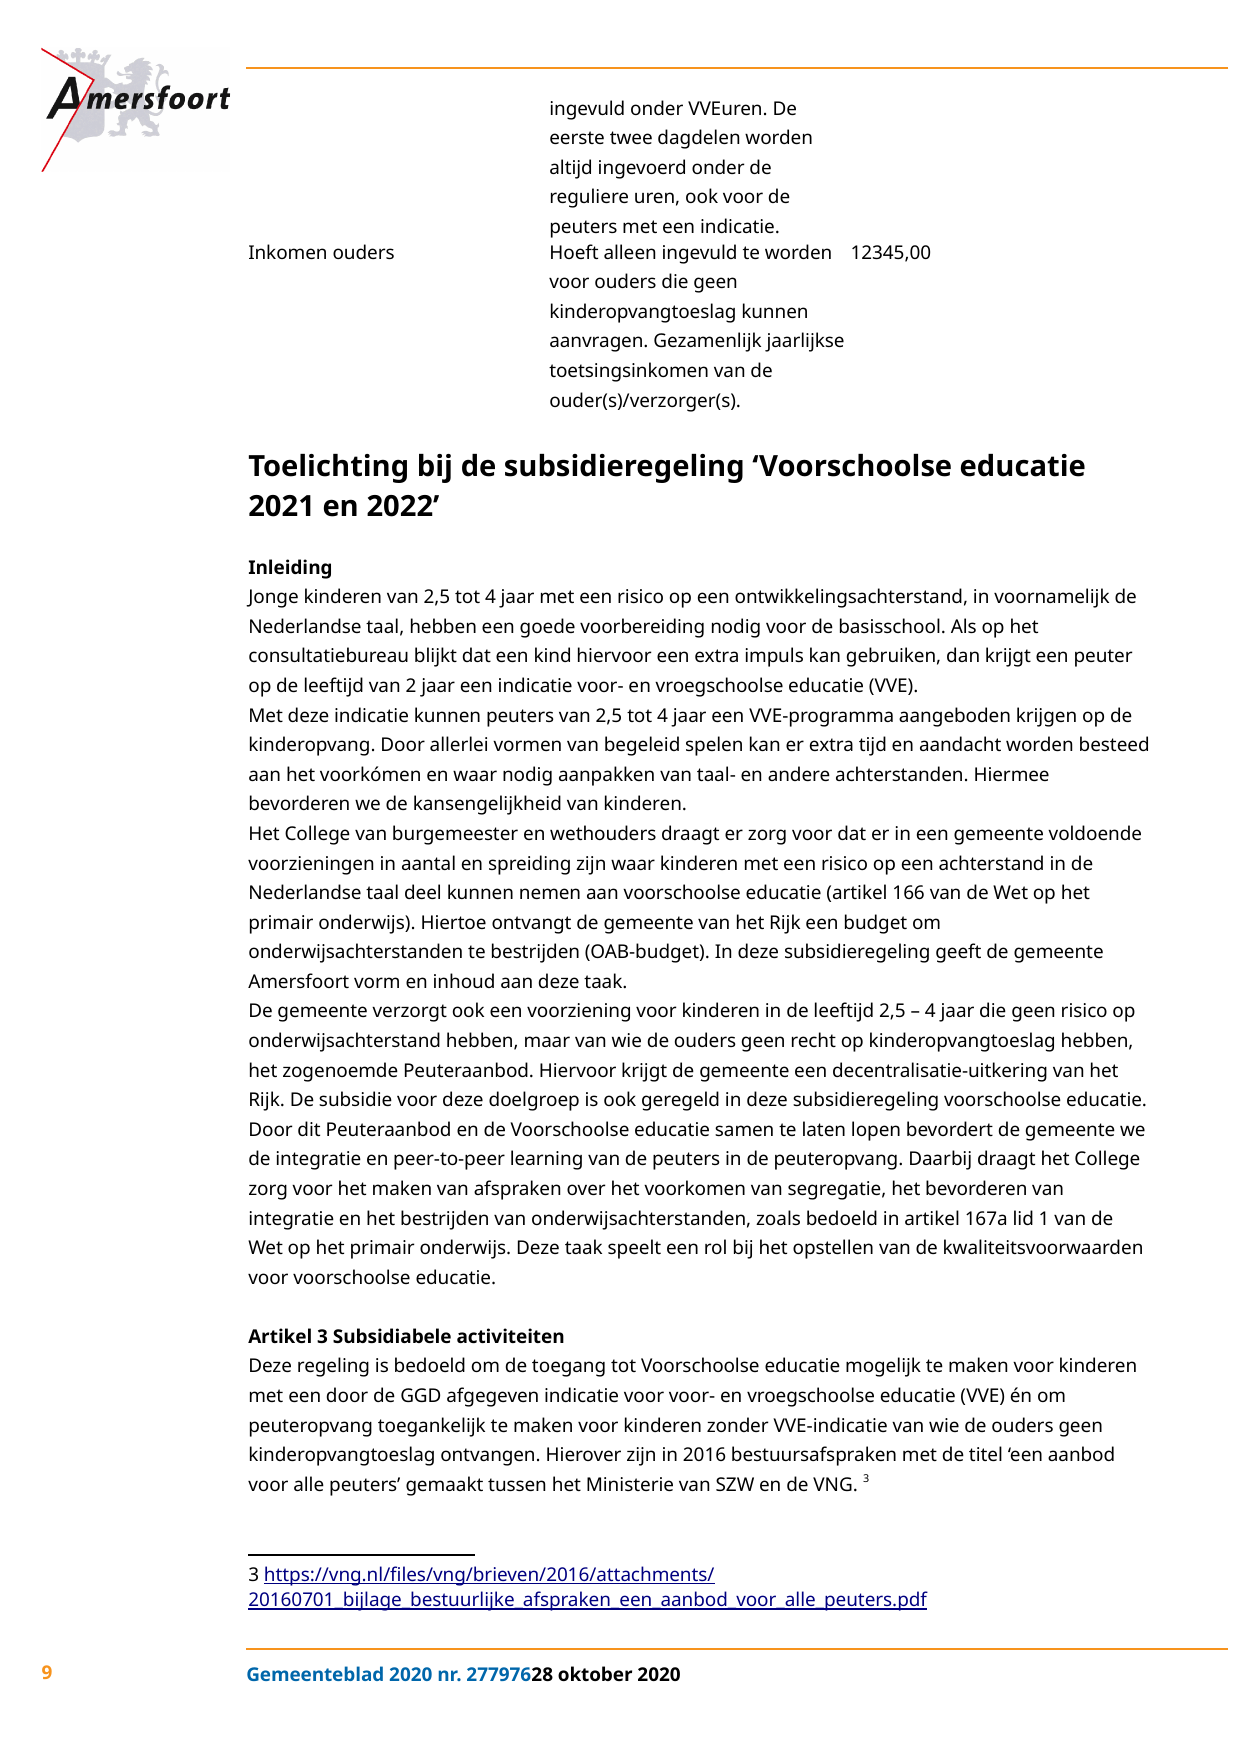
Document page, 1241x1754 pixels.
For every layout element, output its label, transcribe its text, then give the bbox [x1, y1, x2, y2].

table_cell Inkomen ouders [248, 239, 549, 412]
text Inleiding [248, 554, 1152, 579]
table_cell Hoeft alleen ingevuld te worden voor ouders die geen kinderopvangtoeslag kunnen aanvragen. Gezamenlijk jaarlijkse toetsingsinkomen van de ouder(s)/verzorger(s). [549, 239, 850, 412]
text Het College van burgemeester en wethouders draagt er zorg voor dat er in een gemeente voldoende voorzieningen in aantal en spreiding zijn waar kinderen met een risico op een achterstand in de Nederlandse taal deel kunnen nemen aan voorschoolse educatie (artikel 166 van de Wet op het primair onderwijs). Hiertoe ontvangt de gemeente van het Rijk een budget om onderwijsachterstanden te bestrijden (OAB-budget). In deze subsidieregeling geeft de gemeente Amersfoort vorm en inhoud aan deze taak. [248, 820, 1152, 994]
table_cell 12345,00 [850, 239, 1152, 412]
text https://vng.nl/files/vng/brieven/2016/attachments/20160701_bijlage_bestuurlijke_afspraken_een_aanbod_voor_alle_peuters.pdf [248, 1561, 1152, 1612]
picture [41, 47, 231, 172]
table_cell ingevuld onder VVEuren. De eerste twee dagdelen worden altijd ingevoerd onder de reguliere uren, ook voor de peuters met een indicatie. [549, 95, 850, 239]
table_cell [248, 95, 549, 239]
text Jonge kinderen van 2,5 tot 4 jaar met een risico op een ontwikkelingsachterstand, in voornamelijk de Nederlandse taal, hebben een goede voorbereiding nodig voor de basisschool. Als op het consultatiebureau blijkt dat een kind hiervoor een extra impuls kan gebruiken, dan krijgt een peuter op de leeftijd van 2 jaar een indicatie voor- en vroegschoolse educatie (VVE). [248, 583, 1152, 698]
text De gemeente verzorgt ook een voorziening voor kinderen in de leeftijd 2,5 – 4 jaar die geen risico op onderwijsachterstand hebben, maar van wie de ouders geen recht op kinderopvangtoeslag hebben, het zogenoemde Peuteraanbod. Hiervoor krijgt de gemeente een decentralisatie-uitkering van het Rijk. De subsidie voor deze doelgroep is ook geregeld in deze subsidieregeling voorschoolse educatie. Door dit Peuteraanbod en de Voorschoolse educatie samen te laten lopen bevordert de gemeente we de integratie en peer-to-peer learning van de peuters in de peuteropvang. Daarbij draagt het College zorg voor het maken van afspraken over het voorkomen van segregatie, het bevorderen van integratie en het bestrijden van onderwijsachterstanden, zoals bedoeld in artikel 167a lid 1 van de Wet op het primair onderwijs. Deze taak speelt een rol bij het opstellen van de kwaliteitsvoorwaarden voor voorschoolse educatie. [248, 998, 1152, 1289]
table_cell [850, 95, 1152, 239]
text Deze regeling is bedoeld om de toegang tot Voorschoolse educatie mogelijk te maken voor kinderen met een door de GGD afgegeven indicatie voor voor- en vroegschoolse educatie (VVE) én om peuteropvang toegankelijk te maken voor kinderen zonder VVE-indicatie van wie de ouders geen kinderopvangtoeslag ontvangen. Hierover zijn in 2016 bestuursafspraken met de titel ‘een aanbod voor alle peuters’ gemaakt tussen het Ministerie van SZW en de VNG. [248, 1353, 1152, 1497]
text Artikel 3 Subsidiabele activiteiten [248, 1323, 1152, 1349]
text Met deze indicatie kunnen peuters van 2,5 tot 4 jaar een VVE-programma aangeboden krijgen op de kinderopvang. Door allerlei vormen van begeleid spelen kan er extra tijd en aandacht worden besteed aan het voorkómen en waar nodig aanpakken van taal- en andere achterstanden. Hiermee bevorderen we de kansengelijkheid van kinderen. [248, 702, 1152, 816]
text Toelichting bij de subsidieregeling ‘Voorschoolse educatie 2021 en 2022’ [248, 445, 1152, 525]
